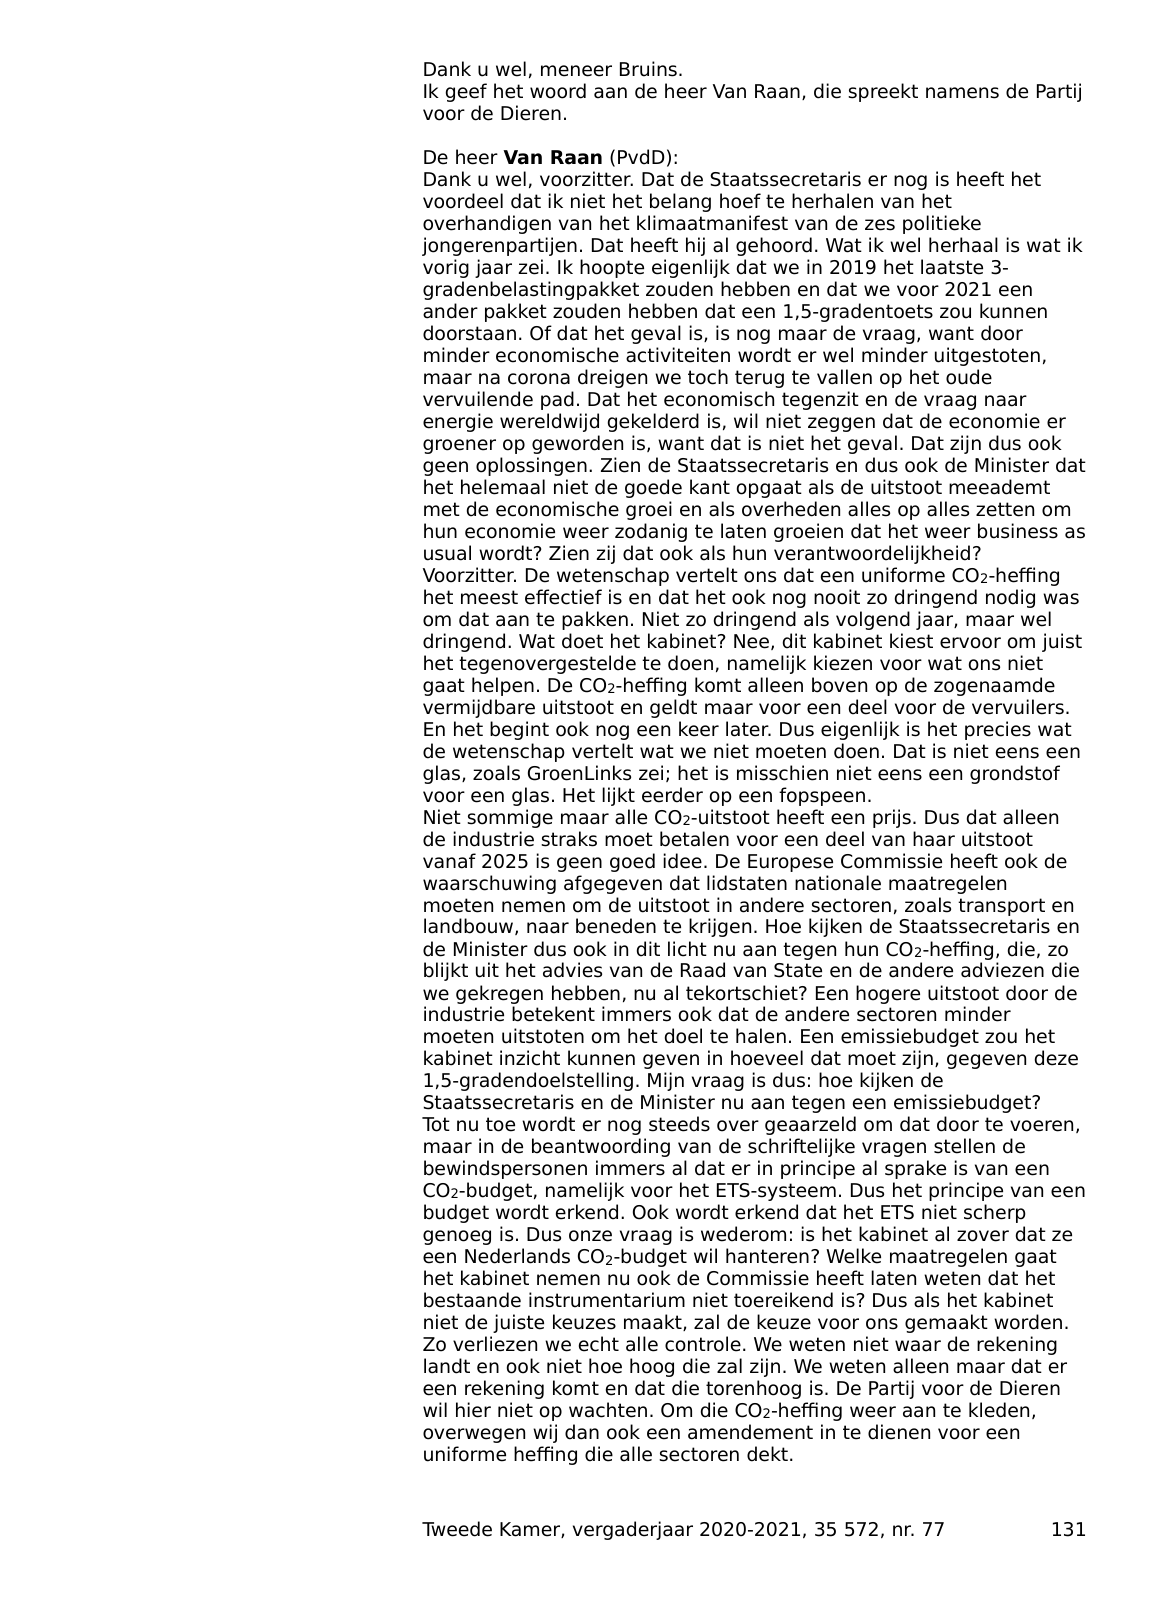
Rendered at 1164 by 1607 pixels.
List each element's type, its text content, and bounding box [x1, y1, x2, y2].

text Niet sommige maar alle CO2-uitstoot heeft een prijs. Dus dat alleen de industrie straks moet betalen voor een deel van haar uitstoot vanaf 2025 is geen goed idee. De Europese Commissie heeft ook de waarschuwing afgegeven dat lidstaten nationale maatregelen moeten nemen om de uitstoot in andere sectoren, zoals transport en landbouw, naar beneden te krijgen. Hoe kijken de Staatssecretaris en de Minister dus ook in dit licht nu aan tegen hun CO2-heffing, die, zo blijkt uit het advies van de Raad van State en de andere adviezen die we gekregen hebben, nu al tekortschiet? Een hogere uitstoot door de industrie betekent immers ook dat de andere sectoren minder moeten uitstoten om het doel te halen. Een emissiebudget zou het kabinet inzicht kunnen geven in hoeveel dat moet zijn, gegeven deze 1,5-gradendoelstelling. Mijn vraag is dus: hoe kijken de Staatssecretaris en de Minister nu aan tegen een emissiebudget? [422, 807, 1087, 1114]
text Dank u wel, voorzitter. Dat de Staatssecretaris er nog is heeft het voordeel dat ik niet het belang hoef te herhalen van het overhandigen van het klimaatmanifest van de zes politieke jongerenpartijen. Dat heeft hij al gehoord. Wat ik wel herhaal is wat ik vorig jaar zei. Ik hoopte eigenlijk dat we in 2019 het laatste 3-gradenbelastingpakket zouden hebben en dat we voor 2021 een ander pakket zouden hebben dat een 1,5-gradentoets zou kunnen doorstaan. Of dat het geval is, is nog maar de vraag, want door minder economische activiteiten wordt er wel minder uitgestoten, maar na corona dreigen we toch terug te vallen op het oude vervuilende pad. Dat het economisch tegenzit en de vraag naar energie wereldwijd gekelderd is, wil niet zeggen dat de economie er groener op geworden is, want dat is niet het geval. Dat zijn dus ook geen oplossingen. Zien de Staatssecretaris en dus ook de Minister dat het helemaal niet de goede kant opgaat als de uitstoot meeademt met de economische groei en als overheden alles op alles zetten om hun economie weer zodanig te laten groeien dat het weer business as usual wordt? Zien zij dat ook als hun verantwoordelijkheid? [422, 169, 1087, 565]
text Voorzitter. De wetenschap vertelt ons dat een uniforme CO2-heffing het meest effectief is en dat het ook nog nooit zo dringend nodig was om dat aan te pakken. Niet zo dringend als volgend jaar, maar wel dringend. Wat doet het kabinet? Nee, dit kabinet kiest ervoor om juist het tegenovergestelde te doen, namelijk kiezen voor wat ons niet gaat helpen. De CO2-heffing komt alleen boven op de zogenaamde vermijdbare uitstoot en geldt maar voor een deel voor de vervuilers. En het begint ook nog een keer later. Dus eigenlijk is het precies wat de wetenschap vertelt wat we niet moeten doen. Dat is niet eens een glas, zoals GroenLinks zei; het is misschien niet eens een grondstof voor een glas. Het lijkt eerder op een fopspeen. [422, 565, 1087, 807]
text Dank u wel, meneer Bruins. [422, 59, 1087, 81]
text Ik geef het woord aan de heer Van Raan, die spreekt namens de Partij voor de Dieren. [422, 81, 1087, 125]
text De heer Van Raan (PvdD): [422, 147, 1087, 169]
text Tot nu toe wordt er nog steeds over geaarzeld om dat door te voeren, maar in de beantwoording van de schriftelijke vragen stellen de bewindspersonen immers al dat er in principe al sprake is van een CO2-budget, namelijk voor het ETS-systeem. Dus het principe van een budget wordt erkend. Ook wordt erkend dat het ETS niet scherp genoeg is. Dus onze vraag is wederom: is het kabinet al zover dat ze een Nederlands CO2-budget wil hanteren? Welke maatregelen gaat het kabinet nemen nu ook de Commissie heeft laten weten dat het bestaande instrumentarium niet toereikend is? Dus als het kabinet niet de juiste keuzes maakt, zal de keuze voor ons gemaakt worden. Zo verliezen we echt alle controle. We weten niet waar de rekening landt en ook niet hoe hoog die zal zijn. We weten alleen maar dat er een rekening komt en dat die torenhoog is. De Partij voor de Dieren wil hier niet op wachten. Om die CO2-heffing weer aan te kleden, overwegen wij dan ook een amendement in te dienen voor een uniforme heffing die alle sectoren dekt. [422, 1114, 1087, 1466]
